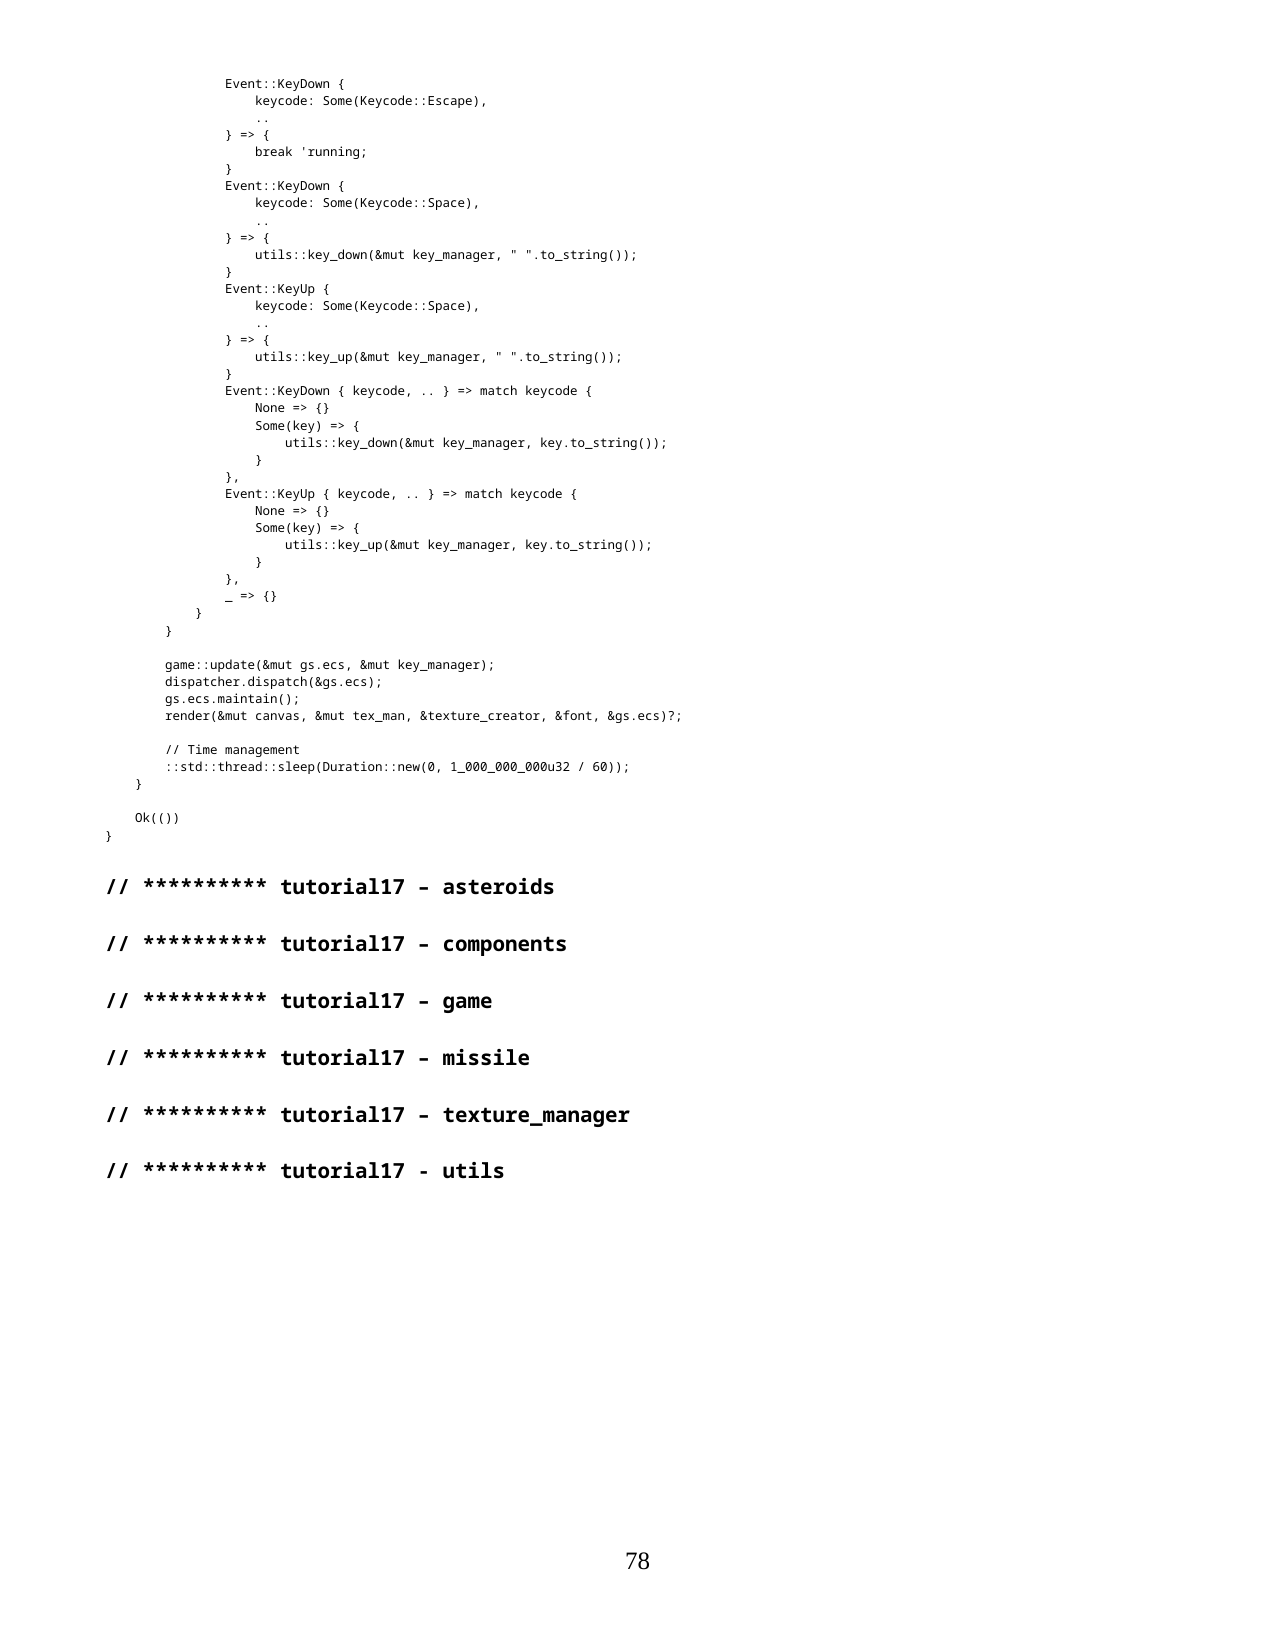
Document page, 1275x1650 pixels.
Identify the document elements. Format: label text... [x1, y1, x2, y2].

text Some(key) => { [105, 417, 1170, 434]
text _ => {} [105, 587, 1170, 604]
text Event::KeyUp { [105, 280, 1170, 297]
text // Time management [105, 741, 1170, 758]
text Event::KeyDown { keycode, .. } => match keycode { [105, 382, 1170, 399]
text } [105, 827, 1170, 844]
text Event::KeyDown { [105, 177, 1170, 194]
text // ********** tutorial17 – texture_manager [105, 1100, 1170, 1128]
text } [105, 775, 1170, 792]
text Ok(()) [105, 809, 1170, 827]
text } [105, 160, 1170, 177]
text } [105, 622, 1170, 639]
text utils::key_down(&mut key_manager, " ".to_string()); [105, 246, 1170, 263]
text Some(key) => { [105, 519, 1170, 536]
text keycode: Some(Keycode::Space), [105, 194, 1170, 212]
text // ********** tutorial17 - utils [105, 1157, 1170, 1185]
text } [105, 604, 1170, 622]
text None => {} [105, 399, 1170, 417]
text } => { [105, 126, 1170, 143]
text // ********** tutorial17 – missile [105, 1043, 1170, 1071]
text utils::key_up(&mut key_manager, " ".to_string()); [105, 348, 1170, 365]
text .. [105, 212, 1170, 229]
text ::std::thread::sleep(Duration::new(0, 1_000_000_000u32 / 60)); [105, 758, 1170, 775]
text Event::KeyDown { [105, 75, 1170, 92]
text gs.ecs.maintain(); [105, 690, 1170, 707]
text game::update(&mut gs.ecs, &mut key_manager); [105, 656, 1170, 673]
text } [105, 365, 1170, 382]
text utils::key_up(&mut key_manager, key.to_string()); [105, 536, 1170, 553]
text } => { [105, 229, 1170, 246]
text // ********** tutorial17 – game [105, 986, 1170, 1014]
text }, [105, 570, 1170, 587]
text None => {} [105, 502, 1170, 519]
text }, [105, 468, 1170, 485]
text // ********** tutorial17 – components [105, 929, 1170, 957]
text utils::key_down(&mut key_manager, key.to_string()); [105, 434, 1170, 451]
text .. [105, 109, 1170, 126]
text } => { [105, 331, 1170, 348]
text keycode: Some(Keycode::Space), [105, 297, 1170, 314]
text } [105, 553, 1170, 570]
text } [105, 263, 1170, 280]
text dispatcher.dispatch(&gs.ecs); [105, 673, 1170, 690]
text // ********** tutorial17 – asteroids [105, 872, 1170, 901]
text render(&mut canvas, &mut tex_man, &texture_creator, &font, &gs.ecs)?; [105, 707, 1170, 724]
text .. [105, 314, 1170, 331]
text break 'running; [105, 143, 1170, 160]
text } [105, 451, 1170, 468]
text keycode: Some(Keycode::Escape), [105, 92, 1170, 109]
text Event::KeyUp { keycode, .. } => match keycode { [105, 485, 1170, 502]
